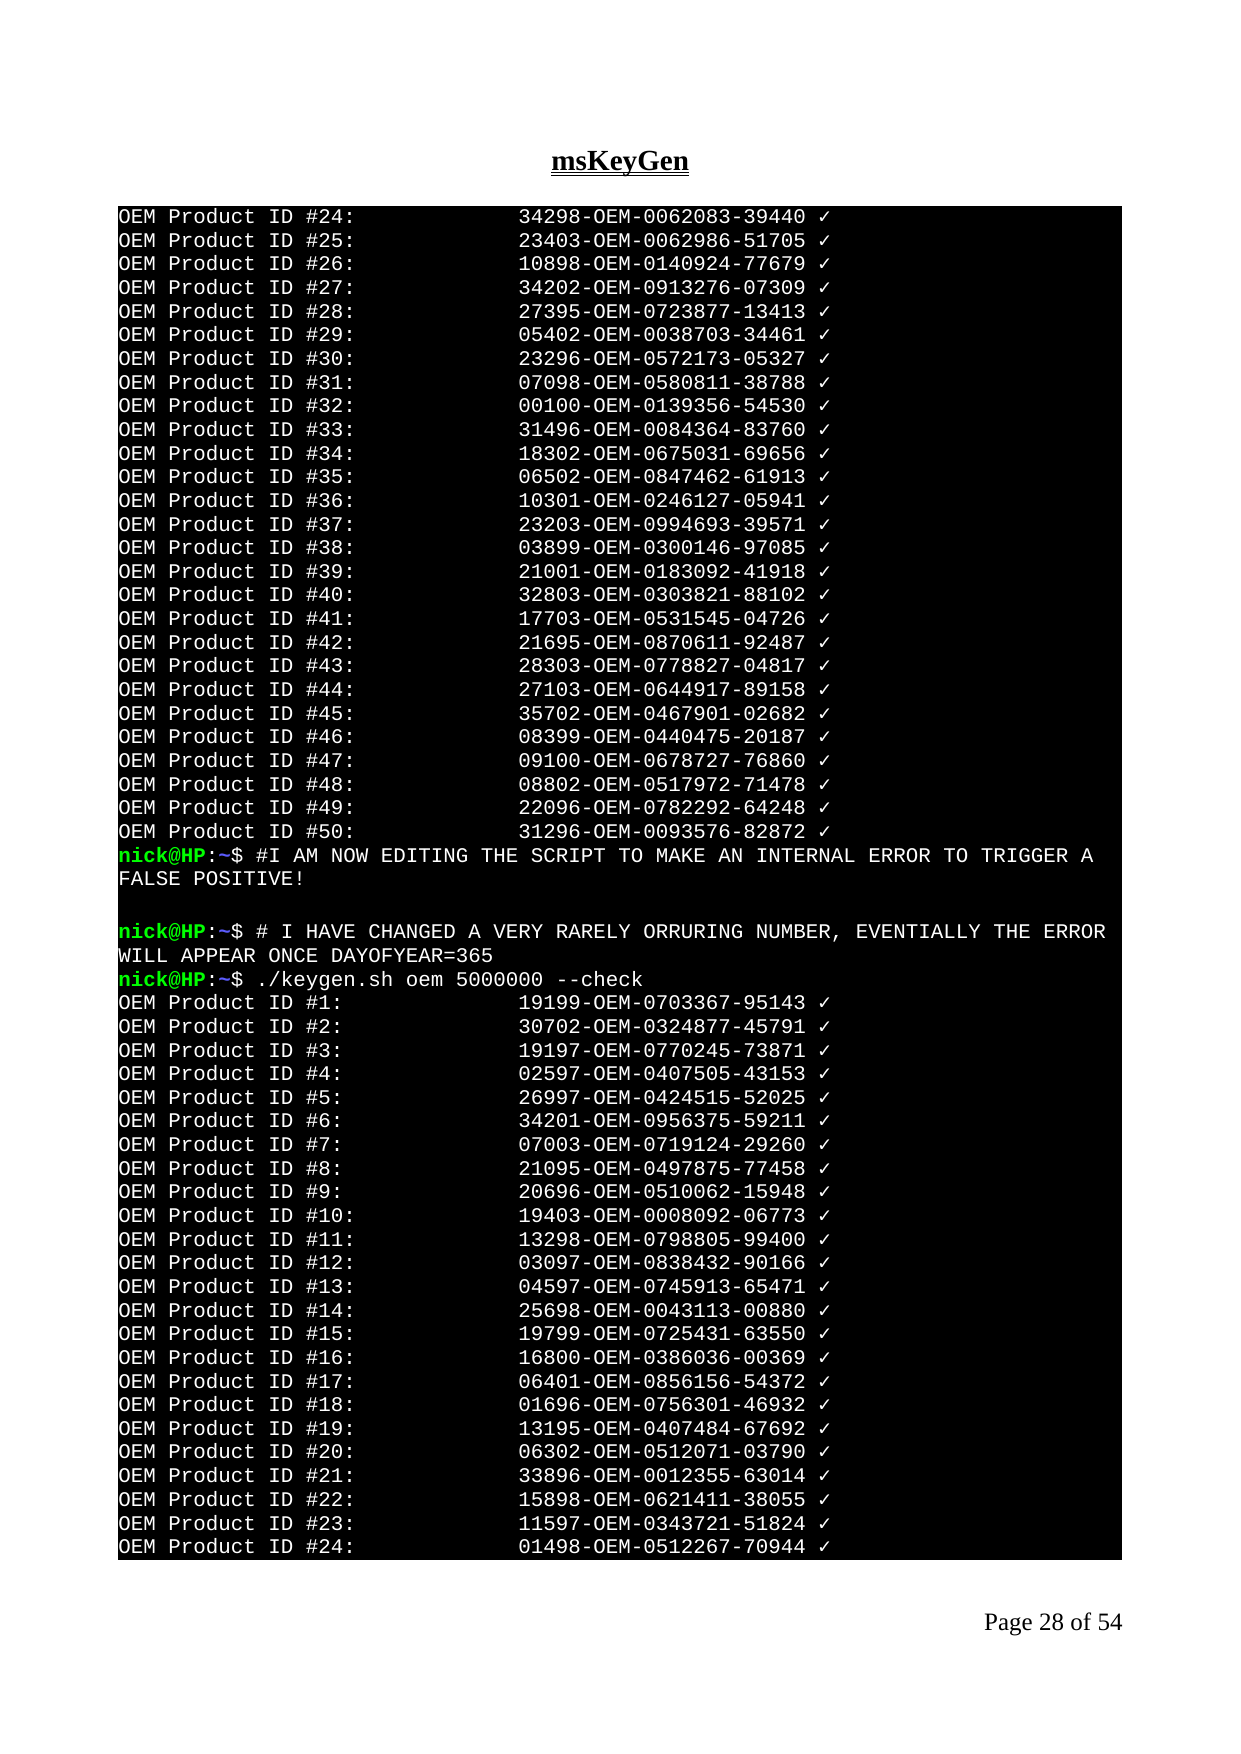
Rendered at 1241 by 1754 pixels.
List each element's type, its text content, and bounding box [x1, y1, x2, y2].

text OEM Product ID #12: 03097-OEM-0838432-90166 ✓ [118, 1252, 1122, 1276]
text OEM Product ID #16: 16800-OEM-0386036-00369 ✓ [118, 1347, 1122, 1371]
text OEM Product ID #3: 19197-OEM-0770245-73871 ✓ [118, 1039, 1122, 1063]
text OEM Product ID #14: 25698-OEM-0043113-00880 ✓ [118, 1300, 1122, 1323]
text OEM Product ID #18: 01696-OEM-0756301-46932 ✓ [118, 1394, 1122, 1418]
text OEM Product ID #25: 23403-OEM-0062986-51705 ✓ [118, 230, 1122, 253]
text OEM Product ID #26: 10898-OEM-0140924-77679 ✓ [118, 253, 1122, 277]
text OEM Product ID #30: 23296-OEM-0572173-05327 ✓ [118, 348, 1122, 372]
text OEM Product ID #17: 06401-OEM-0856156-54372 ✓ [118, 1371, 1122, 1394]
text OEM Product ID #7: 07003-OEM-0719124-29260 ✓ [118, 1134, 1122, 1158]
text OEM Product ID #23: 11597-OEM-0343721-51824 ✓ [118, 1512, 1122, 1536]
text nick@HP:~$ # I HAVE CHANGED A VERY RARELY ORRURING NUMBER, EVENTIALLY THE ERROR WILL APPEAR ONCE DAYOFYEAR=365 [118, 921, 1122, 969]
text OEM Product ID #13: 04597-OEM-0745913-65471 ✓ [118, 1276, 1122, 1300]
text OEM Product ID #15: 19799-OEM-0725431-63550 ✓ [118, 1323, 1122, 1347]
text OEM Product ID #47: 09100-OEM-0678727-76860 ✓ [118, 750, 1122, 774]
text OEM Product ID #39: 21001-OEM-0183092-41918 ✓ [118, 561, 1122, 584]
text OEM Product ID #40: 32803-OEM-0303821-88102 ✓ [118, 584, 1122, 608]
text OEM Product ID #2: 30702-OEM-0324877-45791 ✓ [118, 1016, 1122, 1039]
text OEM Product ID #4: 02597-OEM-0407505-43153 ✓ [118, 1063, 1122, 1087]
text OEM Product ID #43: 28303-OEM-0778827-04817 ✓ [118, 655, 1122, 679]
text OEM Product ID #1: 19199-OEM-0703367-95143 ✓ [118, 992, 1122, 1016]
text OEM Product ID #32: 00100-OEM-0139356-54530 ✓ [118, 395, 1122, 419]
text OEM Product ID #46: 08399-OEM-0440475-20187 ✓ [118, 726, 1122, 750]
text OEM Product ID #33: 31496-OEM-0084364-83760 ✓ [118, 419, 1122, 443]
text OEM Product ID #11: 13298-OEM-0798805-99400 ✓ [118, 1229, 1122, 1252]
text OEM Product ID #31: 07098-OEM-0580811-38788 ✓ [118, 372, 1122, 395]
text OEM Product ID #37: 23203-OEM-0994693-39571 ✓ [118, 513, 1122, 537]
text OEM Product ID #48: 08802-OEM-0517972-71478 ✓ [118, 774, 1122, 797]
text OEM Product ID #9: 20696-OEM-0510062-15948 ✓ [118, 1181, 1122, 1205]
text OEM Product ID #44: 27103-OEM-0644917-89158 ✓ [118, 679, 1122, 703]
text OEM Product ID #19: 13195-OEM-0407484-67692 ✓ [118, 1418, 1122, 1442]
text OEM Product ID #8: 21095-OEM-0497875-77458 ✓ [118, 1158, 1122, 1181]
text OEM Product ID #22: 15898-OEM-0621411-38055 ✓ [118, 1489, 1122, 1512]
text OEM Product ID #38: 03899-OEM-0300146-97085 ✓ [118, 537, 1122, 561]
text OEM Product ID #24: 01498-OEM-0512267-70944 ✓ [118, 1536, 1122, 1560]
text OEM Product ID #24: 34298-OEM-0062083-39440 ✓ [118, 206, 1122, 230]
text OEM Product ID #27: 34202-OEM-0913276-07309 ✓ [118, 277, 1122, 301]
text OEM Product ID #6: 34201-OEM-0956375-59211 ✓ [118, 1111, 1122, 1134]
text OEM Product ID #50: 31296-OEM-0093576-82872 ✓ [118, 821, 1122, 844]
text nick@HP:~$ ./keygen.sh oem 5000000 --check [118, 969, 1122, 992]
text OEM Product ID #35: 06502-OEM-0847462-61913 ✓ [118, 466, 1122, 490]
text OEM Product ID #21: 33896-OEM-0012355-63014 ✓ [118, 1465, 1122, 1489]
text OEM Product ID #36: 10301-OEM-0246127-05941 ✓ [118, 490, 1122, 513]
text OEM Product ID #34: 18302-OEM-0675031-69656 ✓ [118, 443, 1122, 466]
text OEM Product ID #42: 21695-OEM-0870611-92487 ✓ [118, 632, 1122, 655]
text OEM Product ID #49: 22096-OEM-0782292-64248 ✓ [118, 797, 1122, 821]
text nick@HP:~$ #I AM NOW EDITING THE SCRIPT TO MAKE AN INTERNAL ERROR TO TRIGGER A FALSE POSITIVE! [118, 844, 1122, 892]
text OEM Product ID #10: 19403-OEM-0008092-06773 ✓ [118, 1205, 1122, 1229]
text OEM Product ID #5: 26997-OEM-0424515-52025 ✓ [118, 1087, 1122, 1111]
text OEM Product ID #20: 06302-OEM-0512071-03790 ✓ [118, 1442, 1122, 1465]
text OEM Product ID #41: 17703-OEM-0531545-04726 ✓ [118, 608, 1122, 632]
text OEM Product ID #29: 05402-OEM-0038703-34461 ✓ [118, 324, 1122, 348]
text OEM Product ID #45: 35702-OEM-0467901-02682 ✓ [118, 703, 1122, 726]
text OEM Product ID #28: 27395-OEM-0723877-13413 ✓ [118, 301, 1122, 324]
